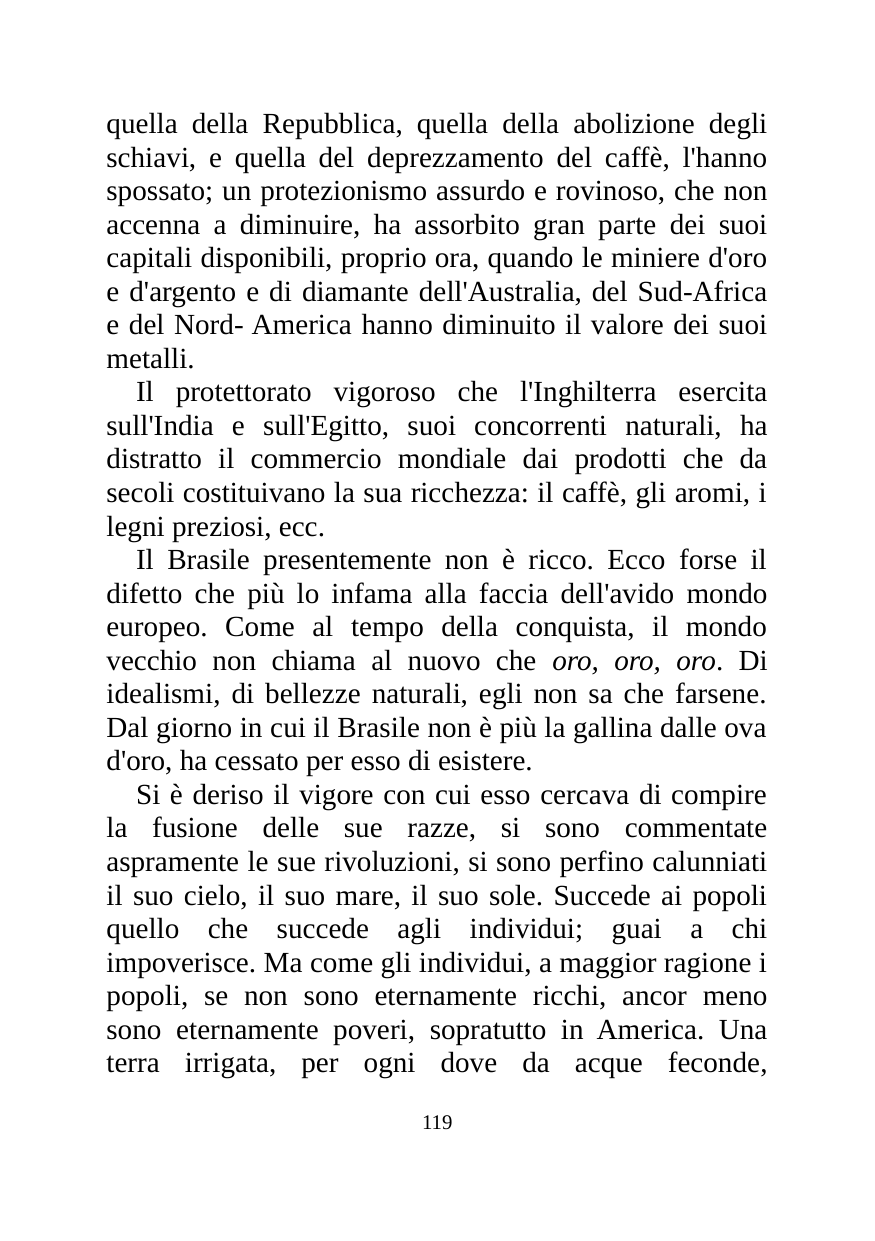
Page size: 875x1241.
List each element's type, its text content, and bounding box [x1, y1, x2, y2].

text Il Brasile presentemente non è ricco. Ecco forse il difetto che più lo infama alla faccia dell'avido mondo europeo. Come al tempo della conquista, il mondo vecchio non chiama al nuovo che oro, oro, oro. Di idealismi, di bellezze naturali, egli non sa che farsene. Dal giorno in cui il Brasile non è più la gallina dalle ova d'oro, ha cessato per esso di esistere. [106, 542, 768, 777]
text Si è deriso il vigore con cui esso cercava di compire la fusione delle sue razze, si sono commentate aspramente le sue rivoluzioni, si sono perfino calunniati il suo cielo, il suo mare, il suo sole. Succede ai popoli quello che succede agli individui; guai a chi impoverisce. Ma come gli individui, a maggior ragione i popoli, se non sono eternamente ricchi, ancor meno sono eternamente poveri, sopratutto in America. Una terra irrigata, per ogni dove da acque feconde, [106, 777, 768, 1079]
text Il protettorato vigoroso che l'Inghilterra esercita sull'India e sull'Egitto, suoi concorrenti naturali, ha distratto il commercio mondiale dai prodotti che da secoli costituivano la sua ricchezza: il caffè, gli aromi, i legni preziosi, ecc. [106, 374, 768, 542]
text quella della Repubblica, quella della abolizione degli schiavi, e quella del deprezzamento del caffè, l'hanno spossato; un protezionismo assurdo e rovinoso, che non accenna a diminuire, ha assorbito gran parte dei suoi capitali disponibili, proprio ora, quando le miniere d'oro e d'argento e di diamante dell'Australia, del Sud-Africa e del Nord- America hanno diminuito il valore dei suoi metalli. [106, 106, 768, 374]
